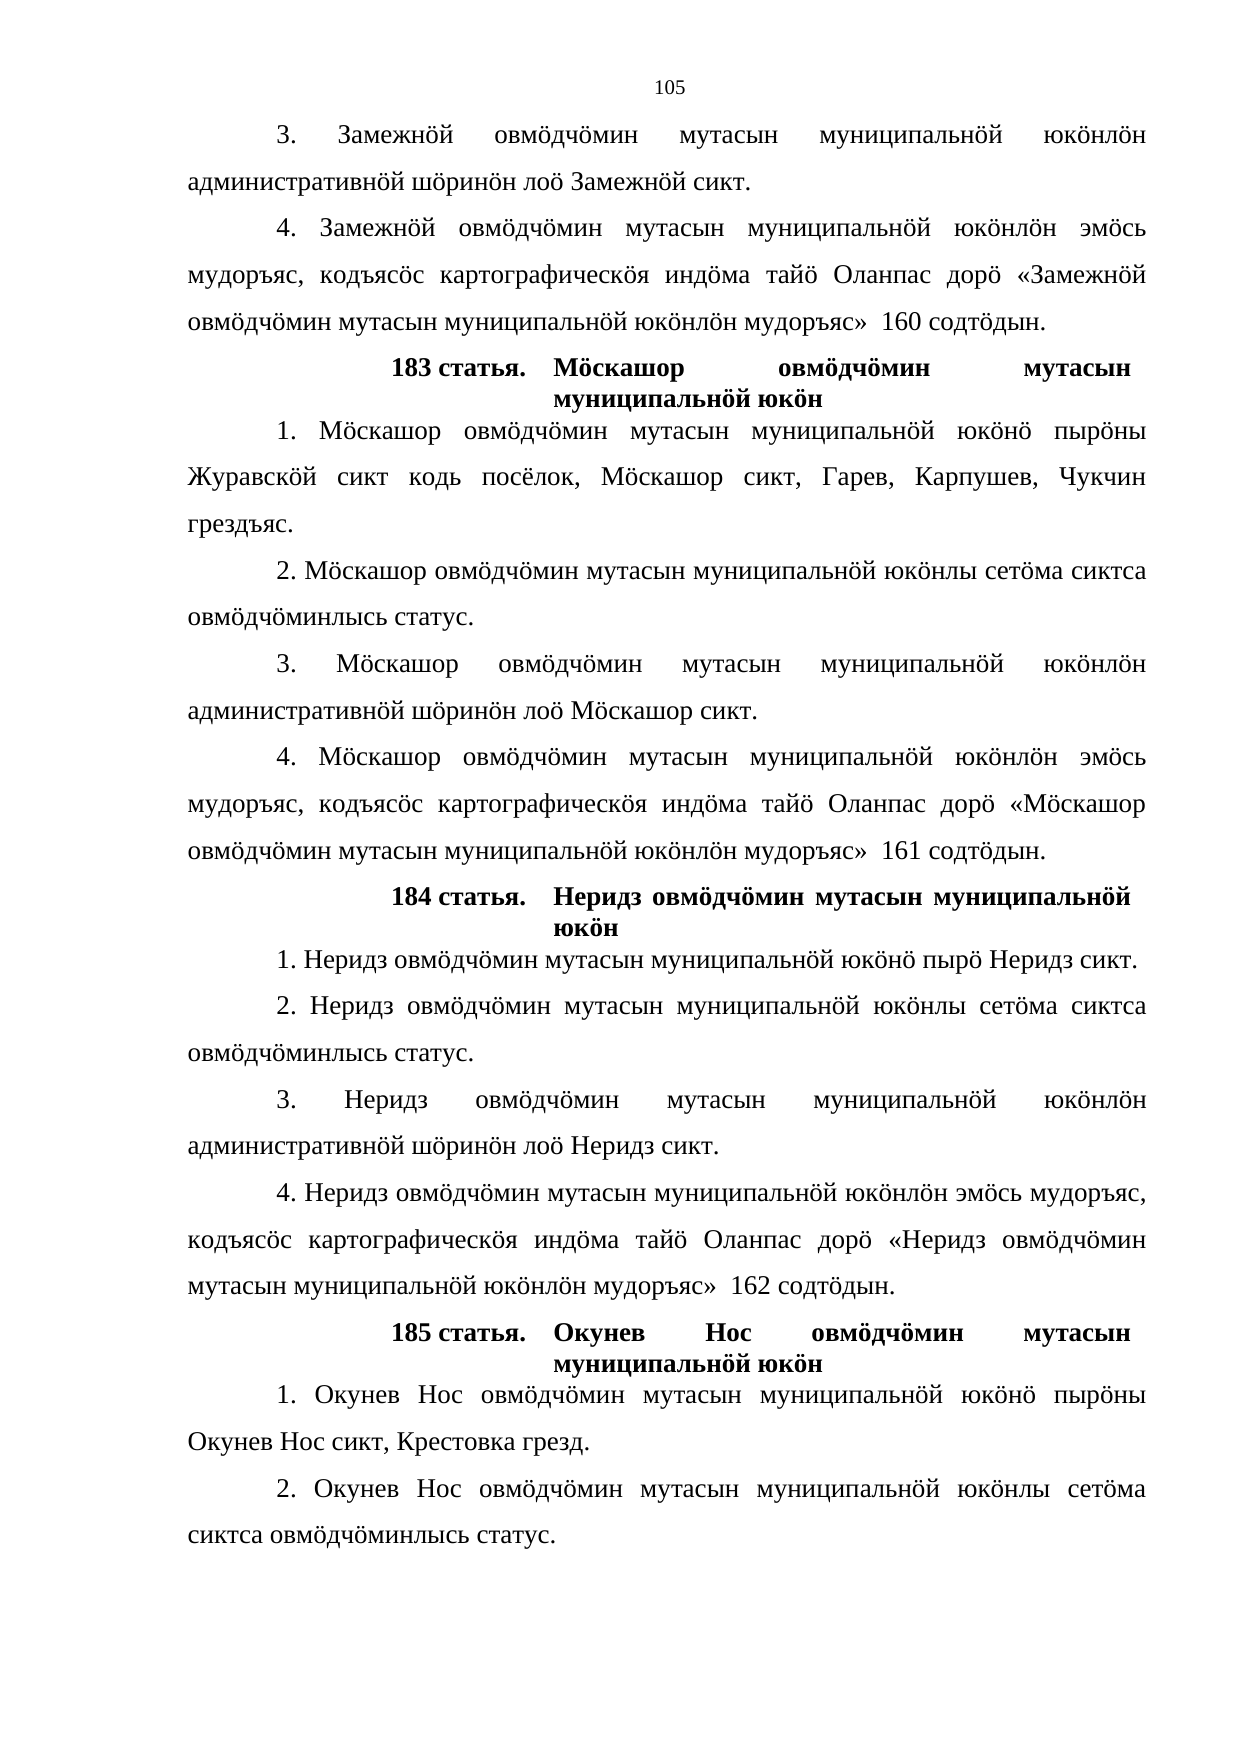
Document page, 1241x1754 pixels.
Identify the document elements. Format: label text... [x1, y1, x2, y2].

text 3. Замежнöй овмöдчöмин мутасын муниципальнöй юкöнлöн административнöй шöринöн лоö Замежнöй сикт. [187, 118, 1147, 196]
table_header Окунев Нос овмöдчöмин мутасын муниципальнöй юкöн [542, 1316, 1147, 1378]
text 1. Неридз овмöдчöмин мутасын муниципальнöй юкöнö пырö Неридз сикт. [187, 943, 1147, 974]
text 4. Неридз овмöдчöмин мутасын муниципальнöй юкöнлöн эмöсь мудоръяс, кодъясöс картографическöя индöма тайö Оланпас дорö «Неридз овмöдчöмин мутасын муниципальнöй юкöнлöн мудоръяс» 162 содтöдын. [187, 1176, 1147, 1301]
text 1. Окунев Нос овмöдчöмин мутасын муниципальнöй юкöнö пырöны Окунев Нос сикт, Крестовка грезд. [187, 1378, 1147, 1456]
text 2. Окунев Нос овмöдчöмин мутасын муниципальнöй юкöнлы сетöма сиктса овмöдчöминлысь статус. [187, 1472, 1147, 1549]
text 2. Мöскашор овмöдчöмин мутасын муниципальнöй юкöнлы сетöма сиктса овмöдчöминлысь статус. [187, 554, 1147, 632]
table_header 183 статья. [202, 351, 542, 414]
text 3. Мöскашор овмöдчöмин мутасын муниципальнöй юкöнлöн административнöй шöринöн лоö Мöскашор сикт. [187, 647, 1147, 725]
text 3. Неридз овмöдчöмин мутасын муниципальнöй юкöнлöн административнöй шöринöн лоö Неридз сикт. [187, 1083, 1147, 1161]
text 4. Замежнöй овмöдчöмин мутасын муниципальнöй юкöнлöн эмöсь мудоръяс, кодъясöс картографическöя индöма тайö Оланпас дорö «Замежнöй овмöдчöмин мутасын муниципальнöй юкöнлöн мудоръяс» 160 содтöдын. [187, 211, 1147, 336]
text 2. Неридз овмöдчöмин мутасын муниципальнöй юкöнлы сетöма сиктса овмöдчöминлысь статус. [187, 989, 1147, 1067]
table_header Неридз овмöдчöмин мутасын муниципальнöй юкöн [542, 880, 1147, 943]
table_header 185 статья. [202, 1316, 542, 1378]
text 4. Мöскашор овмöдчöмин мутасын муниципальнöй юкöнлöн эмöсь мудоръяс, кодъясöс картографическöя индöма тайö Оланпас дорö «Мöскашор овмöдчöмин мутасын муниципальнöй юкöнлöн мудоръяс» 161 содтöдын. [187, 740, 1147, 865]
table_header 184 статья. [202, 880, 542, 943]
table_header Мöскашор овмöдчöмин мутасын муниципальнöй юкöн [542, 351, 1147, 414]
text 1. Мöскашор овмöдчöмин мутасын муниципальнöй юкöнö пырöны Журавскöй сикт кодь посёлок, Мöскашор сикт, Гарев, Карпушев, Чукчин грездъяс. [187, 414, 1147, 538]
